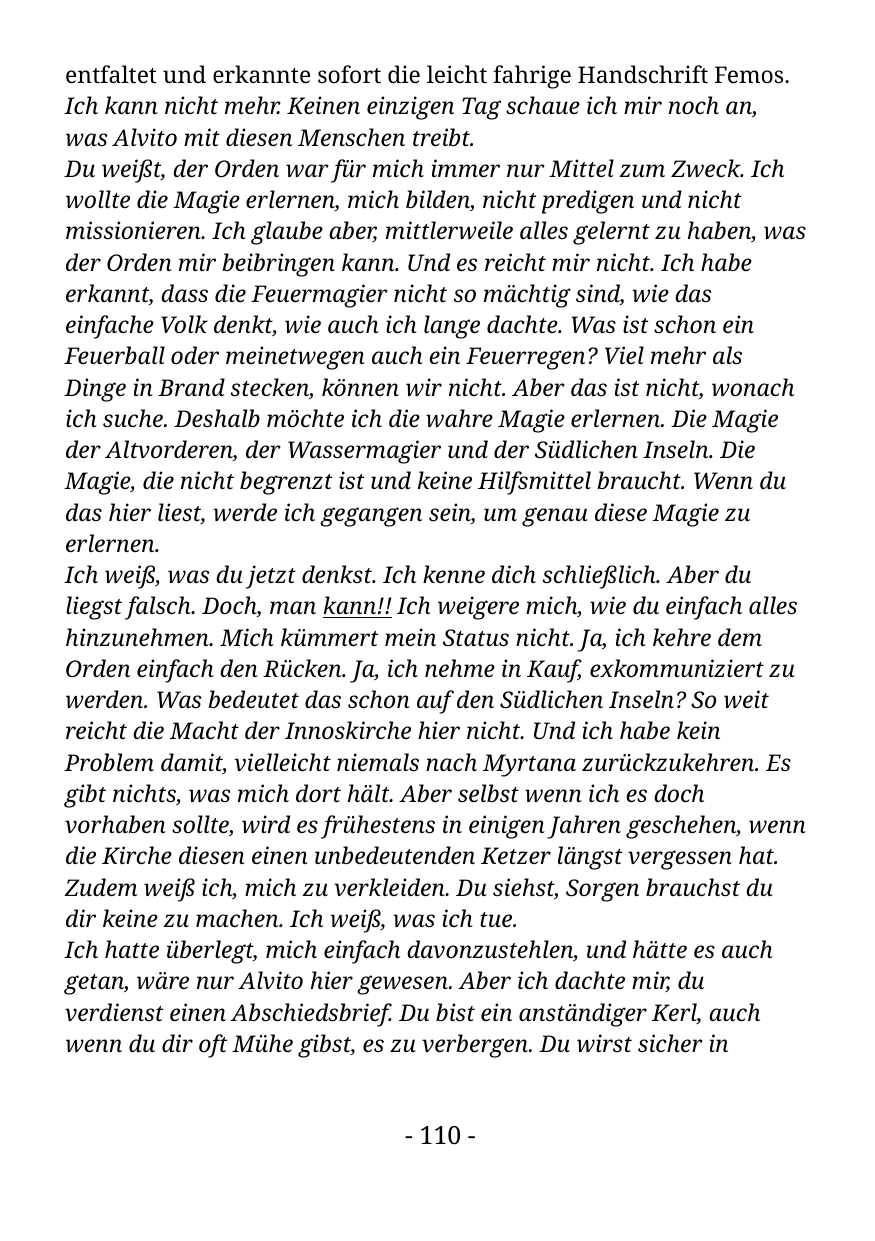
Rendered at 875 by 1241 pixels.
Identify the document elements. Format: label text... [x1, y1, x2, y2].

text entfaltet und erkannte sofort die leicht fahrige Handschrift Femos. Ich kann nicht mehr. Keinen einzigen Tag schaue ich mir noch an, was Alvito mit diesen Menschen treibt. Du weißt, der Orden war für mich immer nur Mittel zum Zweck. Ich wollte die Magie erlernen, mich bilden, nicht predigen und nicht missionieren. Ich glaube aber, mittlerweile alles gelernt zu haben, was der Orden mir beibringen kann. Und es reicht mir nicht. Ich habe erkannt, dass die Feuermagier nicht so mächtig sind, wie das einfache Volk denkt, wie auch ich lange dachte. Was ist schon ein Feuerball oder meinetwegen auch ein Feuerregen? Viel mehr als Dinge in Brand stecken, können wir nicht. Aber das ist nicht, wonach ich suche. Deshalb möchte ich die wahre Magie erlernen. Die Magie der Altvorderen, der Wassermagier und der Südlichen Inseln. Die Magie, die nicht begrenzt ist und keine Hilfsmittel braucht. Wenn du das hier liest, werde ich gegangen sein, um genau diese Magie zu erlernen. Ich weiß, was du jetzt denkst. Ich kenne dich schließlich. Aber du liegst falsch. Doch, man kann!! Ich weigere mich, wie du einfach alles hinzunehmen. Mich kümmert mein Status nicht. Ja, ich kehre dem Orden einfach den Rücken. Ja, ich nehme in Kauf, exkommuniziert zu werden. Was bedeutet das schon auf den Südlichen Inseln? So weit reicht die Macht der Innoskirche hier nicht. Und ich habe kein Problem damit, vielleicht niemals nach Myrtana zurückzukehren. Es gibt nichts, was mich dort hält. Aber selbst wenn ich es doch vorhaben sollte, wird es frühestens in einigen Jahren geschehen, wenn die Kirche diesen einen unbedeutenden Ketzer längst vergessen hat. Zudem weiß ich, mich zu verkleiden. Du siehst, Sorgen brauchst du dir keine zu machen. Ich weiß, was ich tue. Ich hatte überlegt, mich einfach davonzustehlen, und hätte es auch getan, wäre nur Alvito hier gewesen. Aber ich dachte mir, du verdienst einen Abschiedsbrief. Du bist ein anständiger Kerl, auch wenn du dir oft Mühe gibst, es zu verbergen. Du wirst sicher in [65, 59, 809, 1059]
